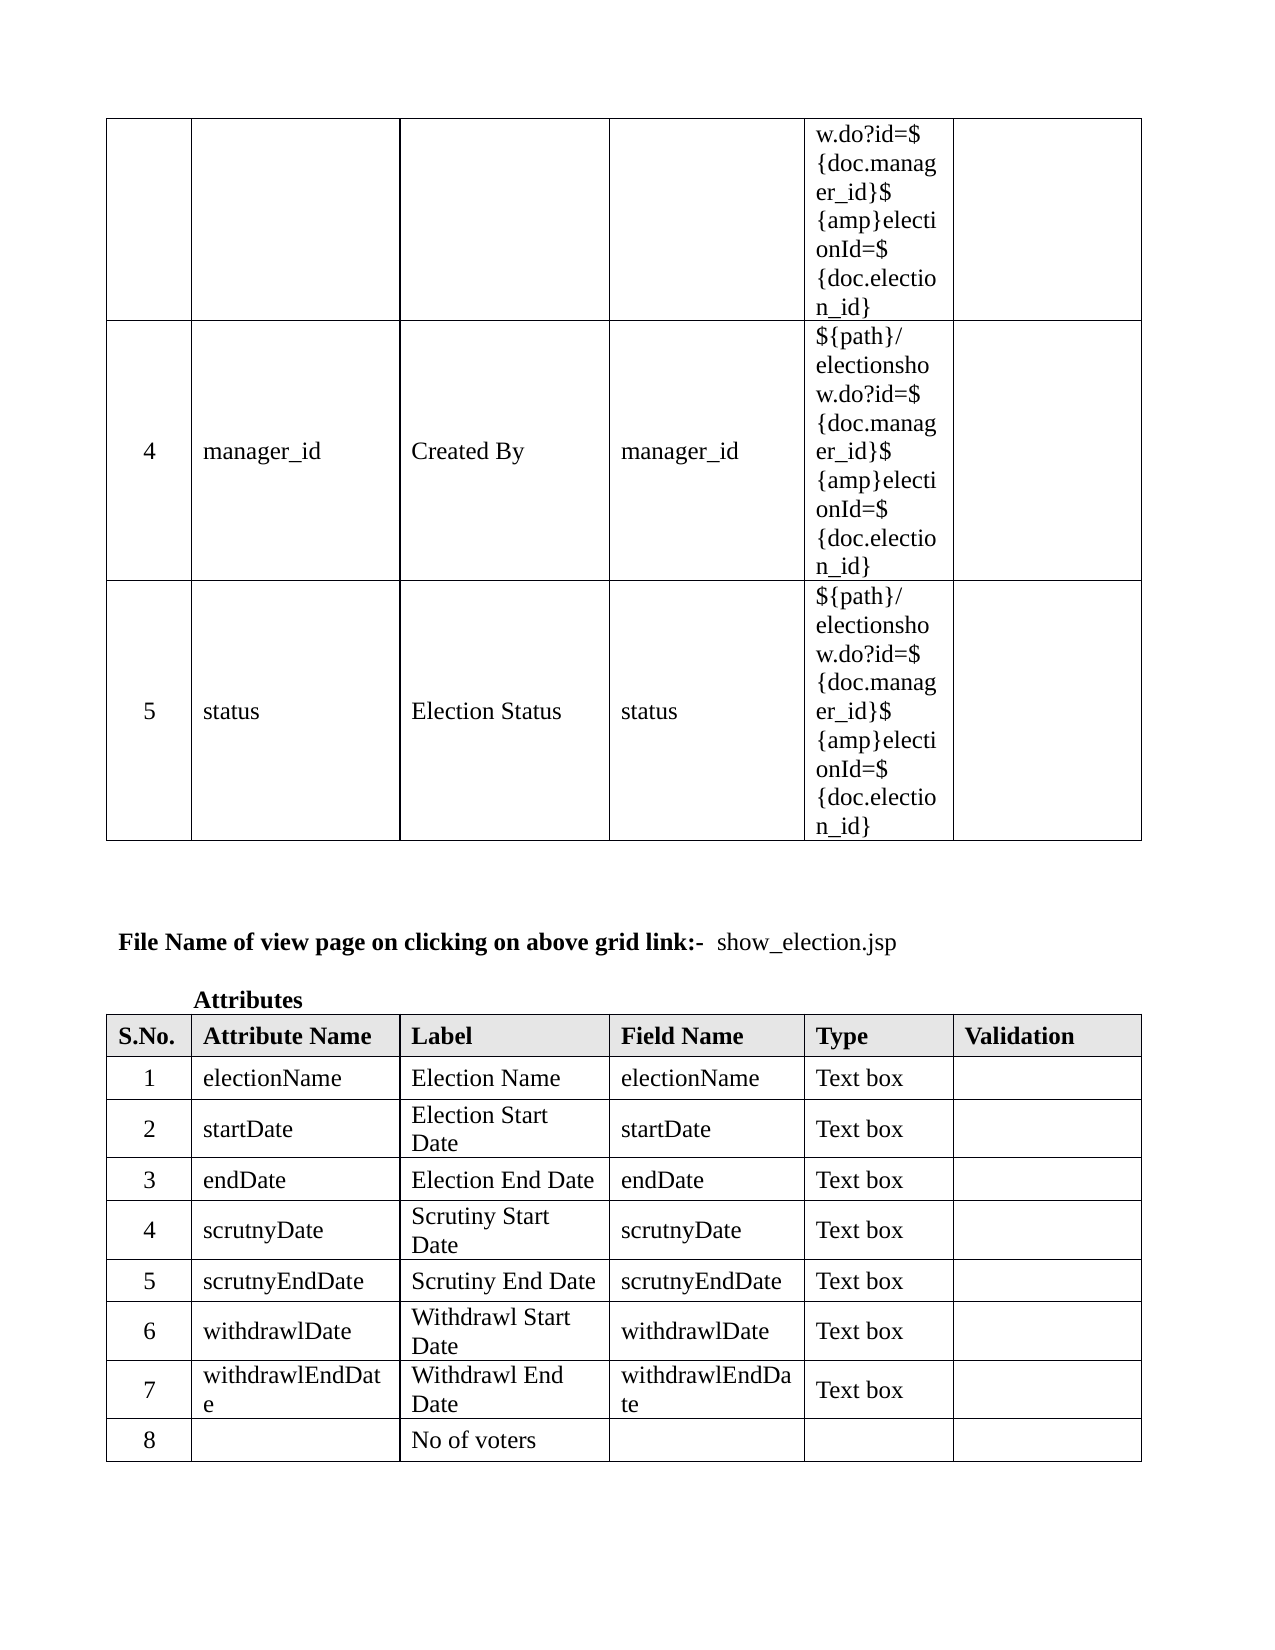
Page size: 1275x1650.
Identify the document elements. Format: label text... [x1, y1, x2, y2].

table_cell Text box [805, 1057, 953, 1099]
table_cell startDate [610, 1100, 804, 1157]
table_header Type [805, 1015, 953, 1056]
table_cell Scrutiny Start Date [401, 1201, 609, 1258]
table_cell 4 [107, 1201, 191, 1258]
table_cell electionName [610, 1057, 804, 1099]
table_cell 6 [107, 1302, 191, 1359]
text File Name of view page on clicking on above grid link:- show_election.jsp [118, 927, 1157, 956]
table_cell manager_id [192, 321, 399, 580]
table_cell ${path}/electionshow.do?id=${doc.manager_id}${amp}electionId=${doc.election_id} [805, 581, 953, 840]
table_cell 7 [107, 1361, 191, 1418]
table_cell [954, 321, 1141, 580]
table_cell [401, 119, 609, 320]
table_cell [192, 1419, 399, 1461]
table_cell withdrawlEndDate [192, 1361, 399, 1418]
table_cell Withdrawl End Date [401, 1361, 609, 1418]
table_cell Election Name [401, 1057, 609, 1099]
table_cell [610, 1419, 804, 1461]
table_cell status [192, 581, 399, 840]
table_cell Text box [805, 1158, 953, 1200]
table_cell withdrawlDate [610, 1302, 804, 1359]
table_cell [805, 1419, 953, 1461]
table_cell [954, 119, 1141, 320]
table_header Validation [954, 1015, 1141, 1056]
table_cell [954, 1361, 1141, 1418]
table_cell scrutnyEndDate [192, 1260, 399, 1301]
table_cell [107, 119, 191, 320]
table_cell scrutnyEndDate [610, 1260, 804, 1301]
table_cell Text box [805, 1302, 953, 1359]
table_cell 4 [107, 321, 191, 580]
table_cell [610, 119, 804, 320]
table_cell withdrawlDate [192, 1302, 399, 1359]
table_cell Text box [805, 1100, 953, 1157]
table_cell [192, 119, 399, 320]
table_cell electionName [192, 1057, 399, 1099]
table_cell Withdrawl Start Date [401, 1302, 609, 1359]
table_cell No of voters [401, 1419, 609, 1461]
table_cell scrutnyDate [610, 1201, 804, 1258]
table_cell status [610, 581, 804, 840]
table_cell Text box [805, 1361, 953, 1418]
table_cell [954, 1100, 1141, 1157]
table_cell w.do?id=${doc.manager_id}${amp}electionId=${doc.election_id} [805, 119, 953, 320]
text Attributes [118, 985, 1157, 1013]
table_cell [954, 1158, 1141, 1200]
table_cell startDate [192, 1100, 399, 1157]
table_cell Created By [401, 321, 609, 580]
table_cell Election End Date [401, 1158, 609, 1200]
table_cell Text box [805, 1260, 953, 1301]
table_cell Scrutiny End Date [401, 1260, 609, 1301]
table_cell ${path}/electionshow.do?id=${doc.manager_id}${amp}electionId=${doc.election_id} [805, 321, 953, 580]
table_cell withdrawlEndDate [610, 1361, 804, 1418]
table_cell 5 [107, 1260, 191, 1301]
table_header Attribute Name [192, 1015, 399, 1056]
table_header Field Name [610, 1015, 804, 1056]
table_cell 2 [107, 1100, 191, 1157]
table_cell [954, 1057, 1141, 1099]
table_cell endDate [610, 1158, 804, 1200]
table_cell 3 [107, 1158, 191, 1200]
table_cell [954, 1302, 1141, 1359]
table_cell endDate [192, 1158, 399, 1200]
table_cell manager_id [610, 321, 804, 580]
table_cell 1 [107, 1057, 191, 1099]
table_header S.No. [107, 1015, 191, 1056]
table_cell scrutnyDate [192, 1201, 399, 1258]
table_cell 5 [107, 581, 191, 840]
table_cell [954, 1201, 1141, 1258]
table_cell 8 [107, 1419, 191, 1461]
table_cell [954, 581, 1141, 840]
table_cell [954, 1419, 1141, 1461]
table_cell [954, 1260, 1141, 1301]
table_cell Election Status [401, 581, 609, 840]
table_cell Text box [805, 1201, 953, 1258]
table_cell Election Start Date [401, 1100, 609, 1157]
table_header Label [401, 1015, 609, 1056]
